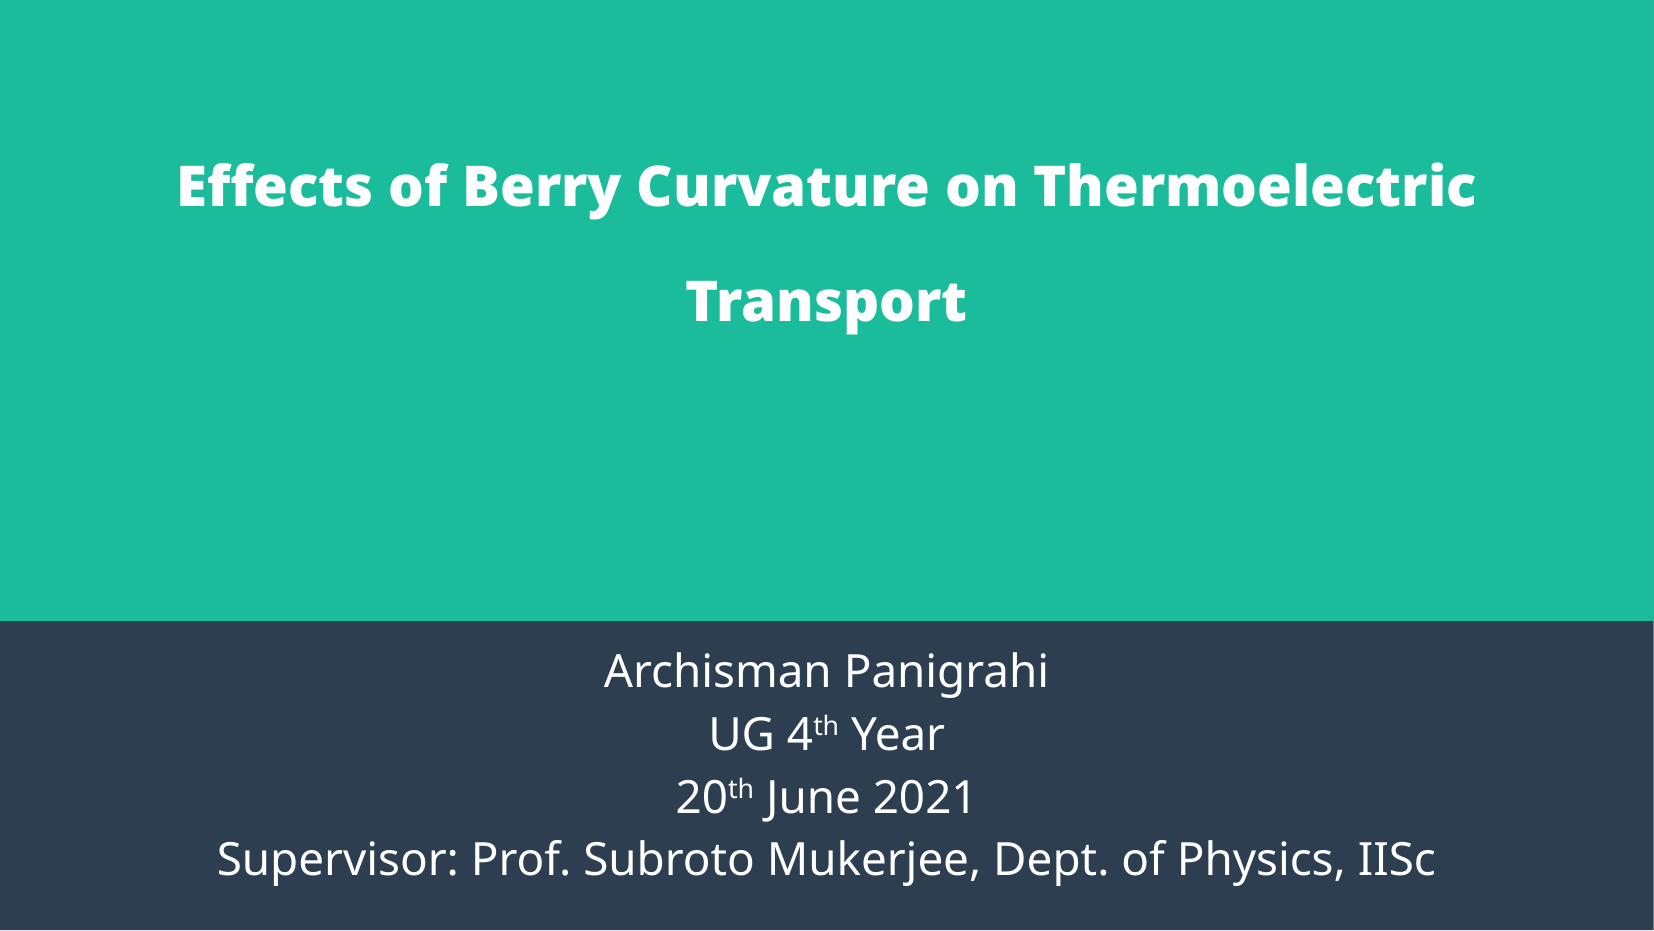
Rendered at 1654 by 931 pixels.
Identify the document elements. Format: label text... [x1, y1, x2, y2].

title Effects of Berry Curvature on Thermoelectric Transport [59, 162, 1595, 283]
subtitle Archisman Panigrahi UG 4th Year 20th June 2021 Supervisor: Prof. Subroto Mukerjee, Dept. of Physics, IISc [59, 633, 1595, 895]
